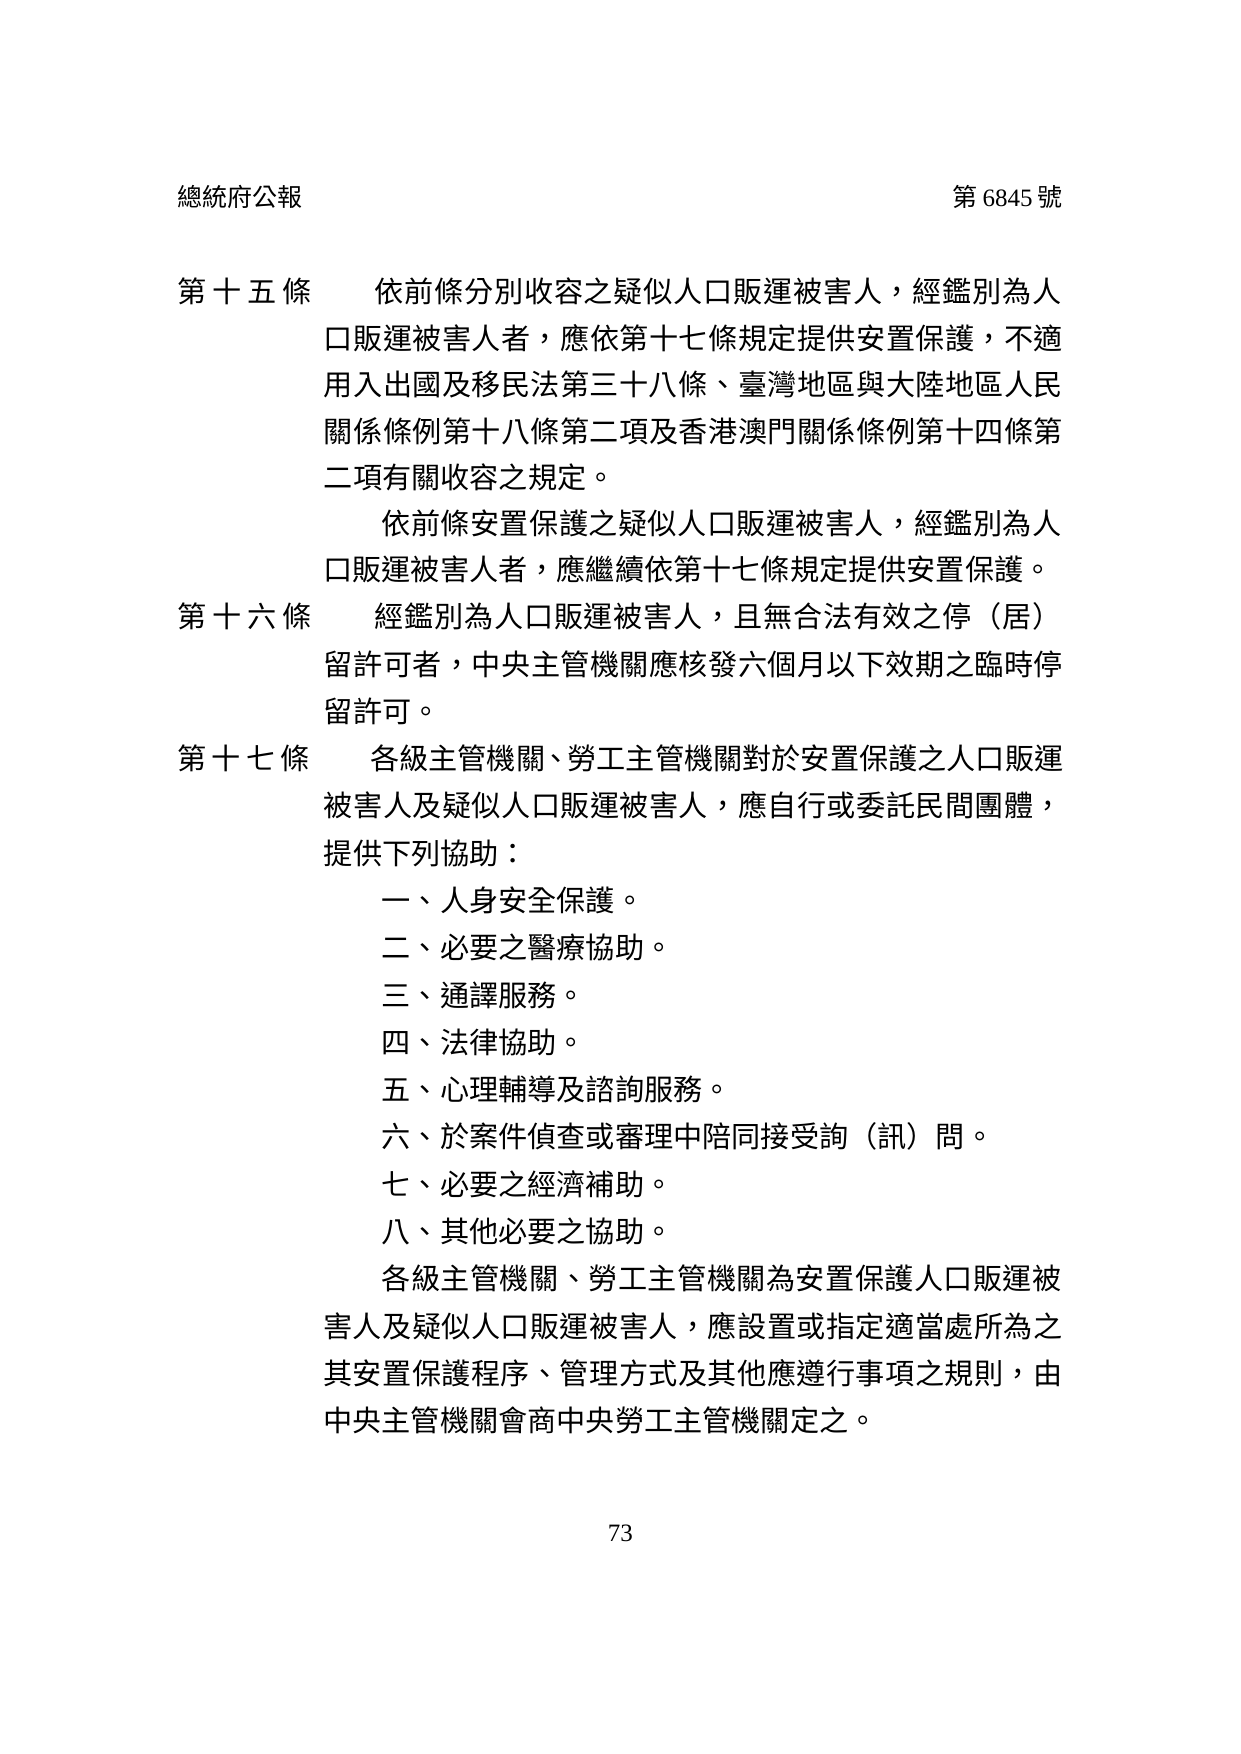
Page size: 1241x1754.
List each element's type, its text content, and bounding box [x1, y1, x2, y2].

text 五、心理輔導及諮詢服務。 [381, 1063, 1063, 1110]
text 八、其他必要之協助。 [381, 1204, 1063, 1252]
text 依前條安置保護之疑似人口販運被害人，經鑑別為人口販運被害人者，應繼續依第十七條規定提供安置保護。 [323, 498, 1063, 590]
text 第十六條 經鑑別為人口販運被害人，且無合法有效之停（居）留許可者，中央主管機關應核發六個月以下效期之臨時停留許可。 [177, 590, 1063, 732]
text 七、必要之經濟補助。 [381, 1157, 1063, 1204]
text 六、於案件偵查或審理中陪同接受詢（訊）問。 [381, 1110, 1063, 1157]
text 一、人身安全保護。 [381, 873, 1063, 921]
text 各級主管機關、勞工主管機關為安置保護人口販運被害人及疑似人口販運被害人，應設置或指定適當處所為之；其安置保護程序、管理方式及其他應遵行事項之規則，由中央主管機關會商中央勞工主管機關定之。 [323, 1252, 1063, 1441]
text 四、法律協助。 [381, 1015, 1063, 1063]
text 第十七條 各級主管機關、勞工主管機關對於安置保護之人口販運被害人及疑似人口販運被害人，應自行或委託民間團體，提供下列協助： [177, 732, 1063, 873]
text 二、必要之醫療協助。 [381, 921, 1063, 968]
text 三、通譯服務。 [381, 968, 1063, 1015]
text 第十五條 依前條分別收容之疑似人口販運被害人，經鑑別為人口販運被害人者，應依第十七條規定提供安置保護，不適用入出國及移民法第三十八條、臺灣地區與大陸地區人民關係條例第十八條第二項及香港澳門關係條例第十四條第二項有關收容之規定。 [177, 266, 1063, 498]
